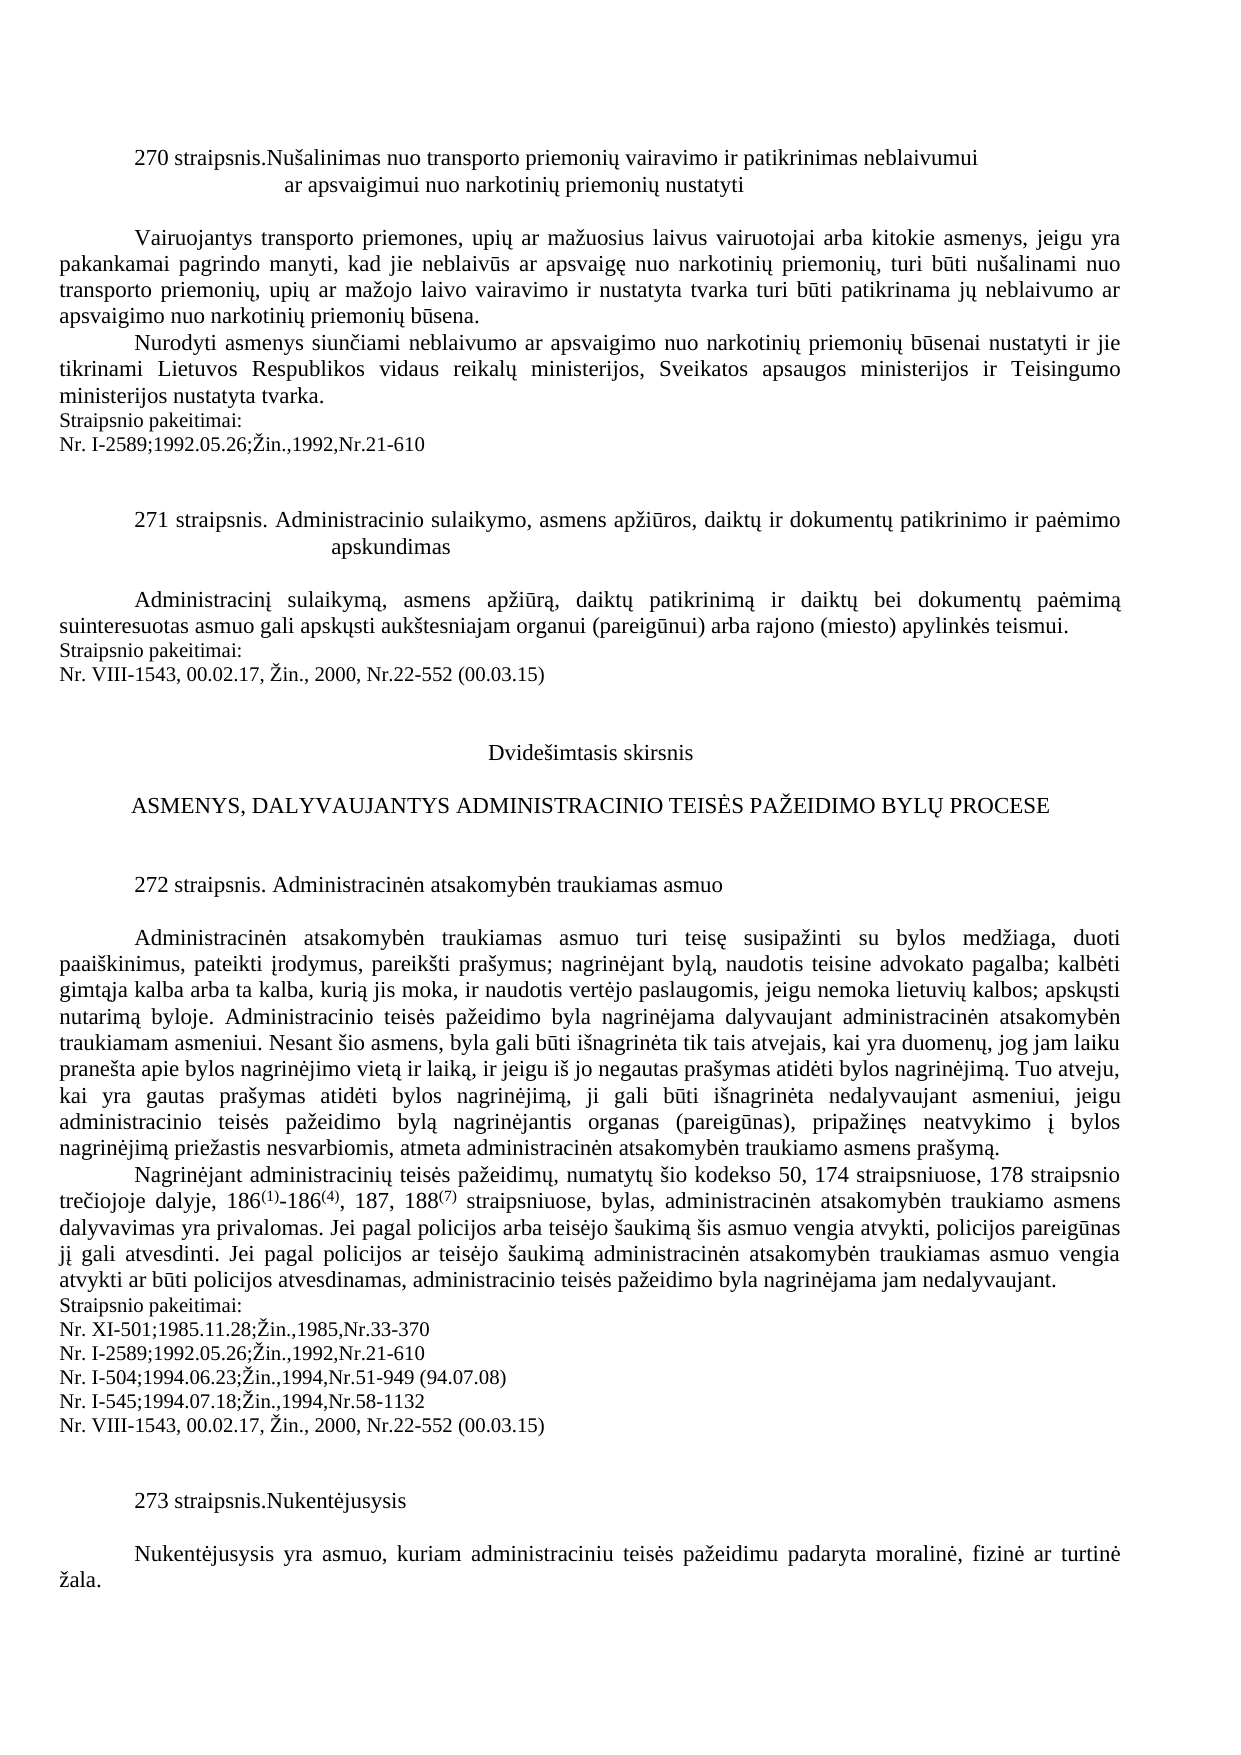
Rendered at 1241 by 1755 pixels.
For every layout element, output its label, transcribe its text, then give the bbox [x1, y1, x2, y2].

text Straipsnio pakeitimai: [59, 1293, 1122, 1317]
text Vairuojantys transporto priemones, upių ar mažuosius laivus vairuotojai arba kitokie asmenys, jeigu yra pakankamai pagrindo manyti, kad jie neblaivūs ar apsvaigę nuo narkotinių priemonių, turi būti nušalinami nuo transporto priemonių, upių ar mažojo laivo vairavimo ir nustatyta tvarka turi būti patikrinama jų neblaivumo ar apsvaigimo nuo narkotinių priemonių būsena. [59, 223, 1122, 329]
text 272 straipsnis. Administracinėn atsakomybėn traukiamas asmuo [59, 871, 1122, 897]
text Nr. I-545;1994.07.18;Žin.,1994,Nr.58-1132 [59, 1389, 1122, 1413]
text Administracinį sulaikymą, asmens apžiūrą, daiktų patikrinimą ir daiktų bei dokumentų paėmimą suinteresuotas asmuo gali apskųsti aukštesniajam organui (pareigūnui) arba rajono (miesto) apylinkės teismui. [59, 586, 1122, 638]
text 270 straipsnis.Nušalinimas nuo transporto priemonių vairavimo ir patikrinimas neblaivumui [59, 144, 1122, 171]
text Nagrinėjant administracinių teisės pažeidimų, numatytų šio kodekso 50, 174 straipsniuose, 178 straipsnio trečiojoje dalyje, 186(1)-186(4), 187, 188(7) straipsniuose, bylas, administracinėn atsakomybėn traukiamo asmens dalyvavimas yra privalomas. Jei pagal policijos arba teisėjo šaukimą šis asmuo vengia atvykti, policijos pareigūnas jį gali atvesdinti. Jei pagal policijos ar teisėjo šaukimą administracinėn atsakomybėn traukiamas asmuo vengia atvykti ar būti policijos atvesdinamas, administracinio teisės pažeidimo byla nagrinėjama jam nedalyvaujant. [59, 1161, 1122, 1293]
text Administracinėn atsakomybėn traukiamas asmuo turi teisę susipažinti su bylos medžiaga, duoti paaiškinimus, pateikti įrodymus, pareikšti prašymus; nagrinėjant bylą, naudotis teisine advokato pagalba; kalbėti gimtąja kalba arba ta kalba, kurią jis moka, ir naudotis vertėjo paslaugomis, jeigu nemoka lietuvių kalbos; apskųsti nutarimą byloje. Administracinio teisės pažeidimo byla nagrinėjama dalyvaujant administracinėn atsakomybėn traukiamam asmeniui. Nesant šio asmens, byla gali būti išnagrinėta tik tais atvejais, kai yra duomenų, jog jam laiku pranešta apie bylos nagrinėjimo vietą ir laiką, ir jeigu iš jo negautas prašymas atidėti bylos nagrinėjimą. Tuo atveju, kai yra gautas prašymas atidėti bylos nagrinėjimą, ji gali būti išnagrinėta nedalyvaujant asmeniui, jeigu administracinio teisės pažeidimo bylą nagrinėjantis organas (pareigūnas), pripažinęs neatvykimo į bylos nagrinėjimą priežastis nesvarbiomis, atmeta administracinėn atsakomybėn traukiamo asmens prašymą. [59, 924, 1122, 1161]
text Straipsnio pakeitimai: [59, 408, 1122, 432]
text Nukentėjusysis yra asmuo, kuriam administraciniu teisės pažeidimu padaryta moralinė, fizinė ar turtinė žala. [59, 1540, 1122, 1593]
text Straipsnio pakeitimai: [59, 638, 1122, 662]
text 273 straipsnis.Nukentėjusysis [59, 1487, 1122, 1514]
text Nr. VIII-1543, 00.02.17, Žin., 2000, Nr.22-552 (00.03.15) [59, 1413, 1122, 1437]
text ar apsvaigimui nuo narkotinių priemonių nustatyti [209, 171, 1122, 197]
text Nr. XI-501;1985.11.28;Žin.,1985,Nr.33-370 [59, 1317, 1122, 1341]
text Nurodyti asmenys siunčiami neblaivumo ar apsvaigimo nuo narkotinių priemonių būsenai nustatyti ir jie tikrinami Lietuvos Respublikos vidaus reikalų ministerijos, Sveikatos apsaugos ministerijos ir Teisingumo ministerijos nustatyta tvarka. [59, 329, 1122, 408]
text 271 straipsnis. Administracinio sulaikymo, asmens apžiūros, daiktų ir dokumentų patikrinimo ir paėmimo apskundimas [134, 507, 1122, 559]
text Nr. I-504;1994.06.23;Žin.,1994,Nr.51-949 (94.07.08) [59, 1365, 1122, 1389]
text Nr. I-2589;1992.05.26;Žin.,1992,Nr.21-610 [59, 432, 1122, 456]
text Dvidešimtasis skirsnis [59, 739, 1122, 766]
text Nr. VIII-1543, 00.02.17, Žin., 2000, Nr.22-552 (00.03.15) [59, 662, 1122, 686]
text ASMENYS, DALYVAUJANTYS ADMINISTRACINIO TEISĖS PAŽEIDIMO BYLŲ PROCESE [59, 792, 1122, 818]
text Nr. I-2589;1992.05.26;Žin.,1992,Nr.21-610 [59, 1341, 1122, 1365]
